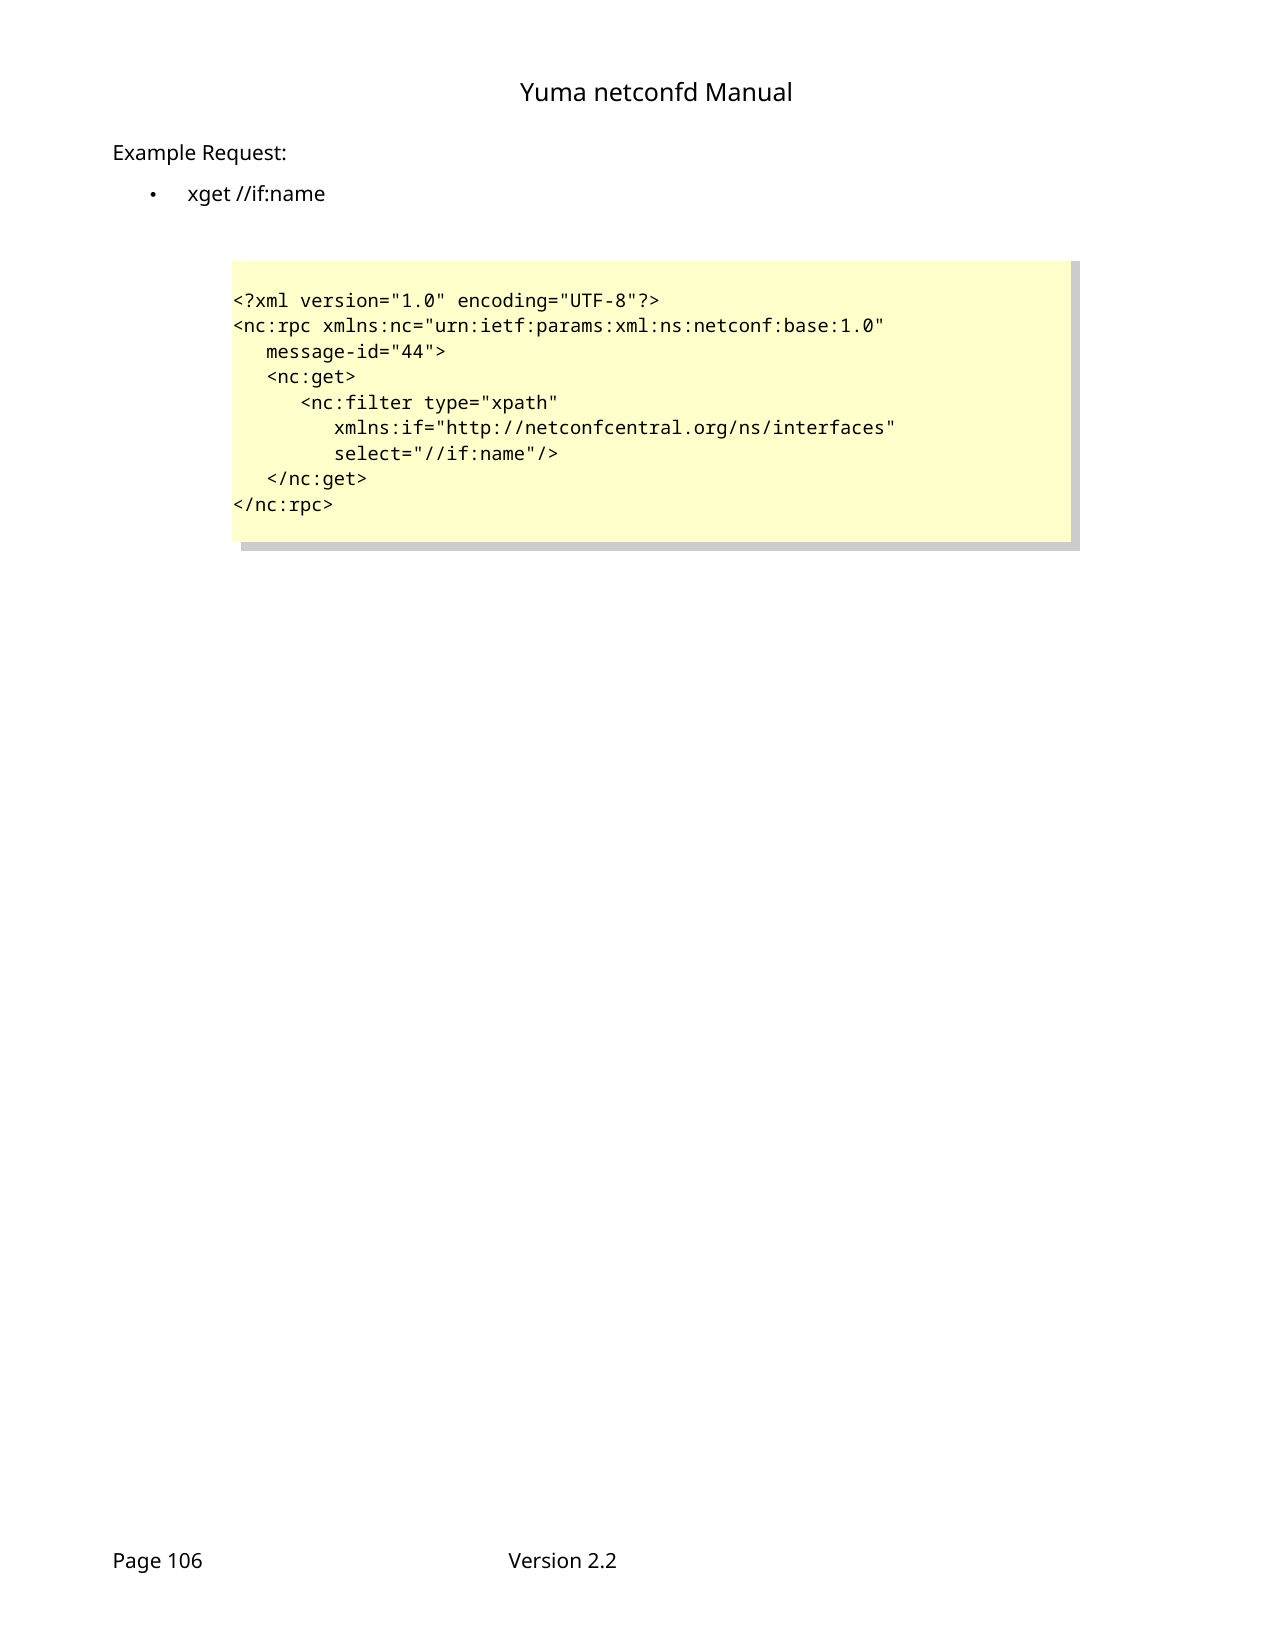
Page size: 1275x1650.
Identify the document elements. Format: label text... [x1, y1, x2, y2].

text </nc:rpc> [232, 491, 1071, 517]
text </nc:get> [232, 466, 1071, 491]
text Example Request: [112, 138, 1200, 167]
text select="//if:name"/> [232, 440, 1071, 466]
text <nc:get> [232, 363, 1071, 389]
text message-id="44"> [232, 338, 1071, 363]
list xget //if:name [150, 179, 1200, 208]
text <?xml version="1.0" encoding="UTF-8"?> [232, 287, 1071, 312]
text xmlns:if="http://netconfcentral.org/ns/interfaces" [232, 414, 1071, 440]
text <nc:rpc xmlns:nc="urn:ietf:params:xml:ns:netconf:base:1.0" [232, 312, 1071, 338]
text <nc:filter type="xpath" [232, 389, 1071, 414]
